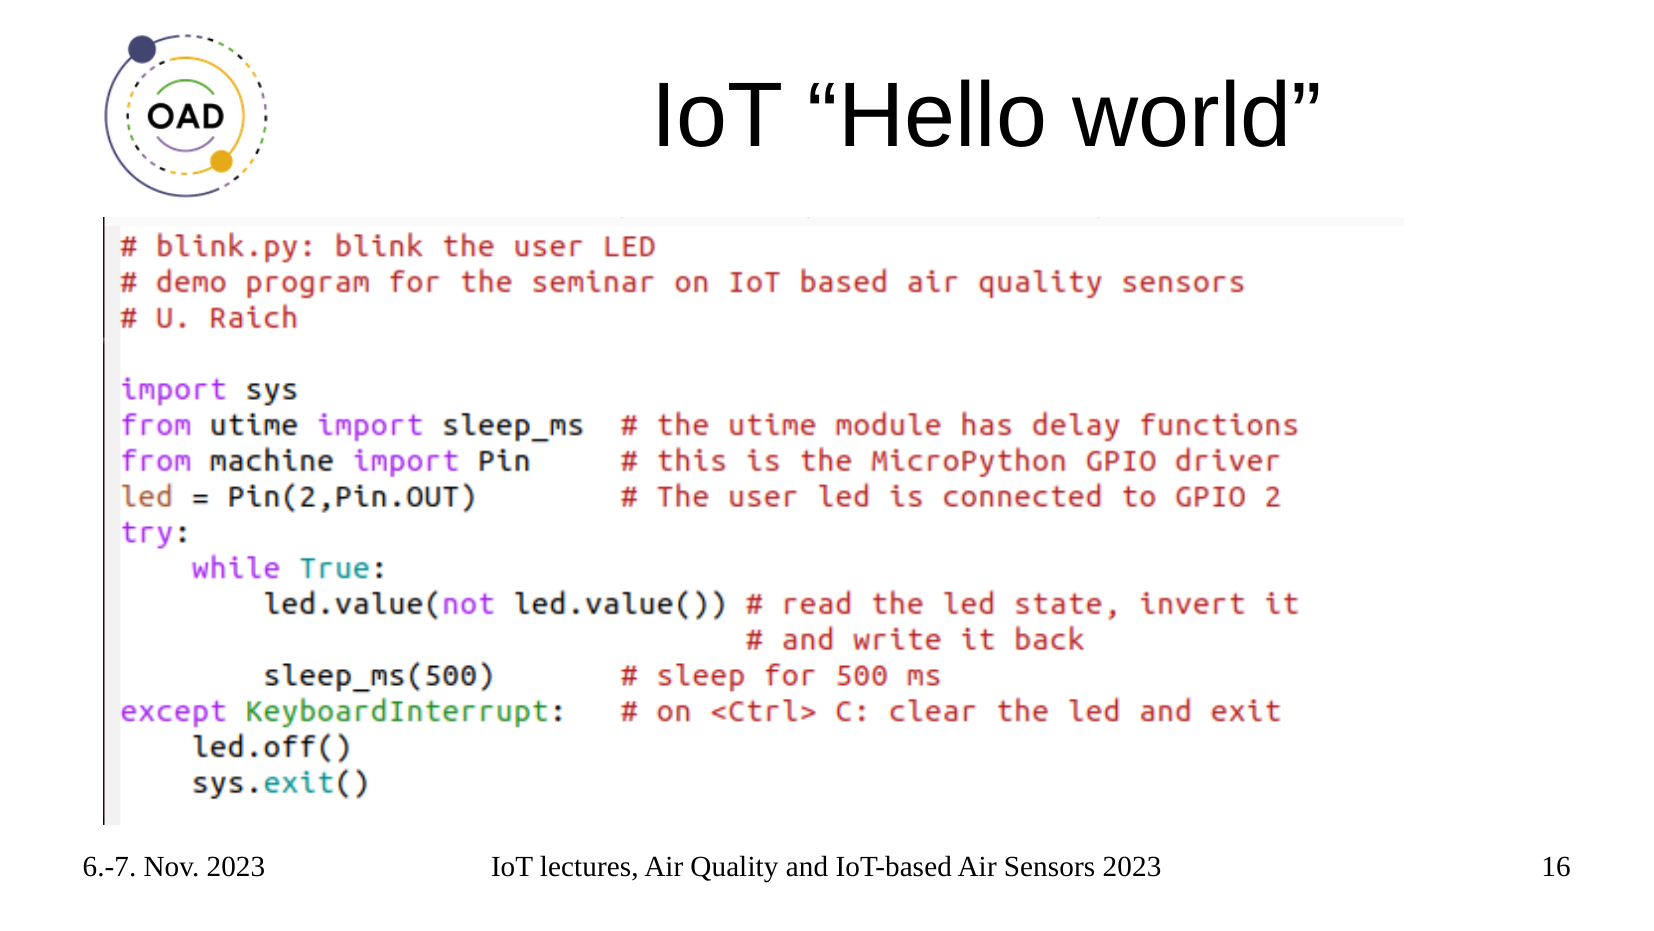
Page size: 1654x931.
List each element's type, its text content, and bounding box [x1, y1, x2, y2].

title IoT “Hello world” [403, 37, 1571, 193]
picture [64, 20, 1404, 826]
